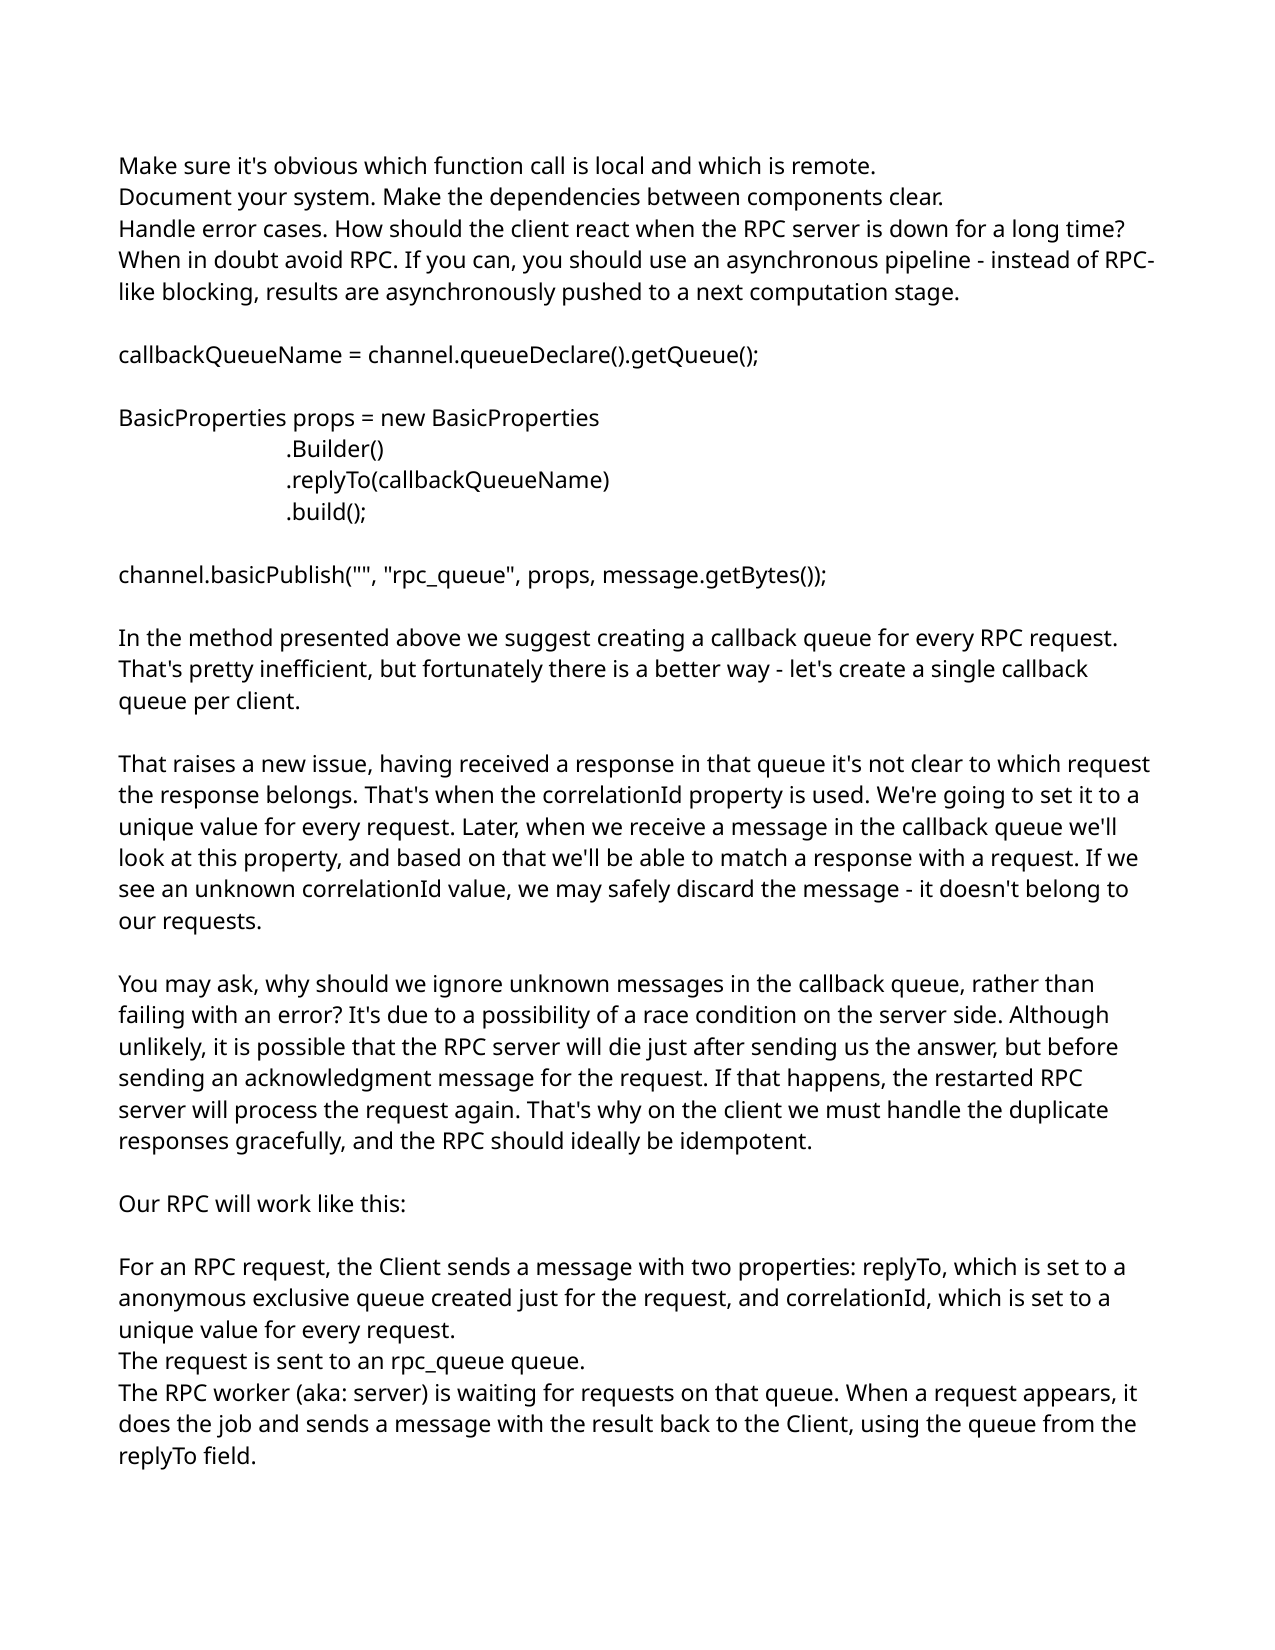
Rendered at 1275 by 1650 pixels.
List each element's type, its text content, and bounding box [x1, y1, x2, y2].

text For an RPC request, the Client sends a message with two properties: replyTo, which is set to a anonymous exclusive queue created just for the request, and correlationId, which is set to a unique value for every request. [118, 1251, 1157, 1345]
text .replyTo(callbackQueueName) [118, 464, 1157, 496]
text Document your system. Make the dependencies between components clear. [118, 181, 1157, 212]
text Our RPC will work like this: [118, 1188, 1157, 1219]
text callbackQueueName = channel.queueDeclare().getQueue(); [118, 338, 1157, 370]
text The RPC worker (aka: server) is waiting for requests on that queue. When a request appears, it does the job and sends a message with the result back to the Client, using the queue from the replyTo field. [118, 1376, 1157, 1471]
text .Builder() [118, 433, 1157, 464]
text channel.basicPublish("", "rpc_queue", props, message.getBytes()); [118, 558, 1157, 590]
text When in doubt avoid RPC. If you can, you should use an asynchronous pipeline - instead of RPC-like blocking, results are asynchronously pushed to a next computation stage. [118, 244, 1157, 307]
text The request is sent to an rpc_queue queue. [118, 1345, 1157, 1376]
text That raises a new issue, having received a response in that queue it's not clear to which request the response belongs. That's when the correlationId property is used. We're going to set it to a unique value for every request. Later, when we receive a message in the callback queue we'll look at this property, and based on that we'll be able to match a response with a request. If we see an unknown correlationId value, we may safely discard the message - it doesn't belong to our requests. [118, 747, 1157, 936]
text You may ask, why should we ignore unknown messages in the callback queue, rather than failing with an error? It's due to a possibility of a race condition on the server side. Although unlikely, it is possible that the RPC server will die just after sending us the answer, but before sending an acknowledgment message for the request. If that happens, the restarted RPC server will process the request again. That's why on the client we must handle the duplicate responses gracefully, and the RPC should ideally be idempotent. [118, 967, 1157, 1156]
text Make sure it's obvious which function call is local and which is remote. [118, 149, 1157, 181]
text Handle error cases. How should the client react when the RPC server is down for a long time? [118, 212, 1157, 244]
text .build(); [118, 496, 1157, 527]
text BasicProperties props = new BasicProperties [118, 401, 1157, 433]
text In the method presented above we suggest creating a callback queue for every RPC request. That's pretty inefficient, but fortunately there is a better way - let's create a single callback queue per client. [118, 621, 1157, 716]
